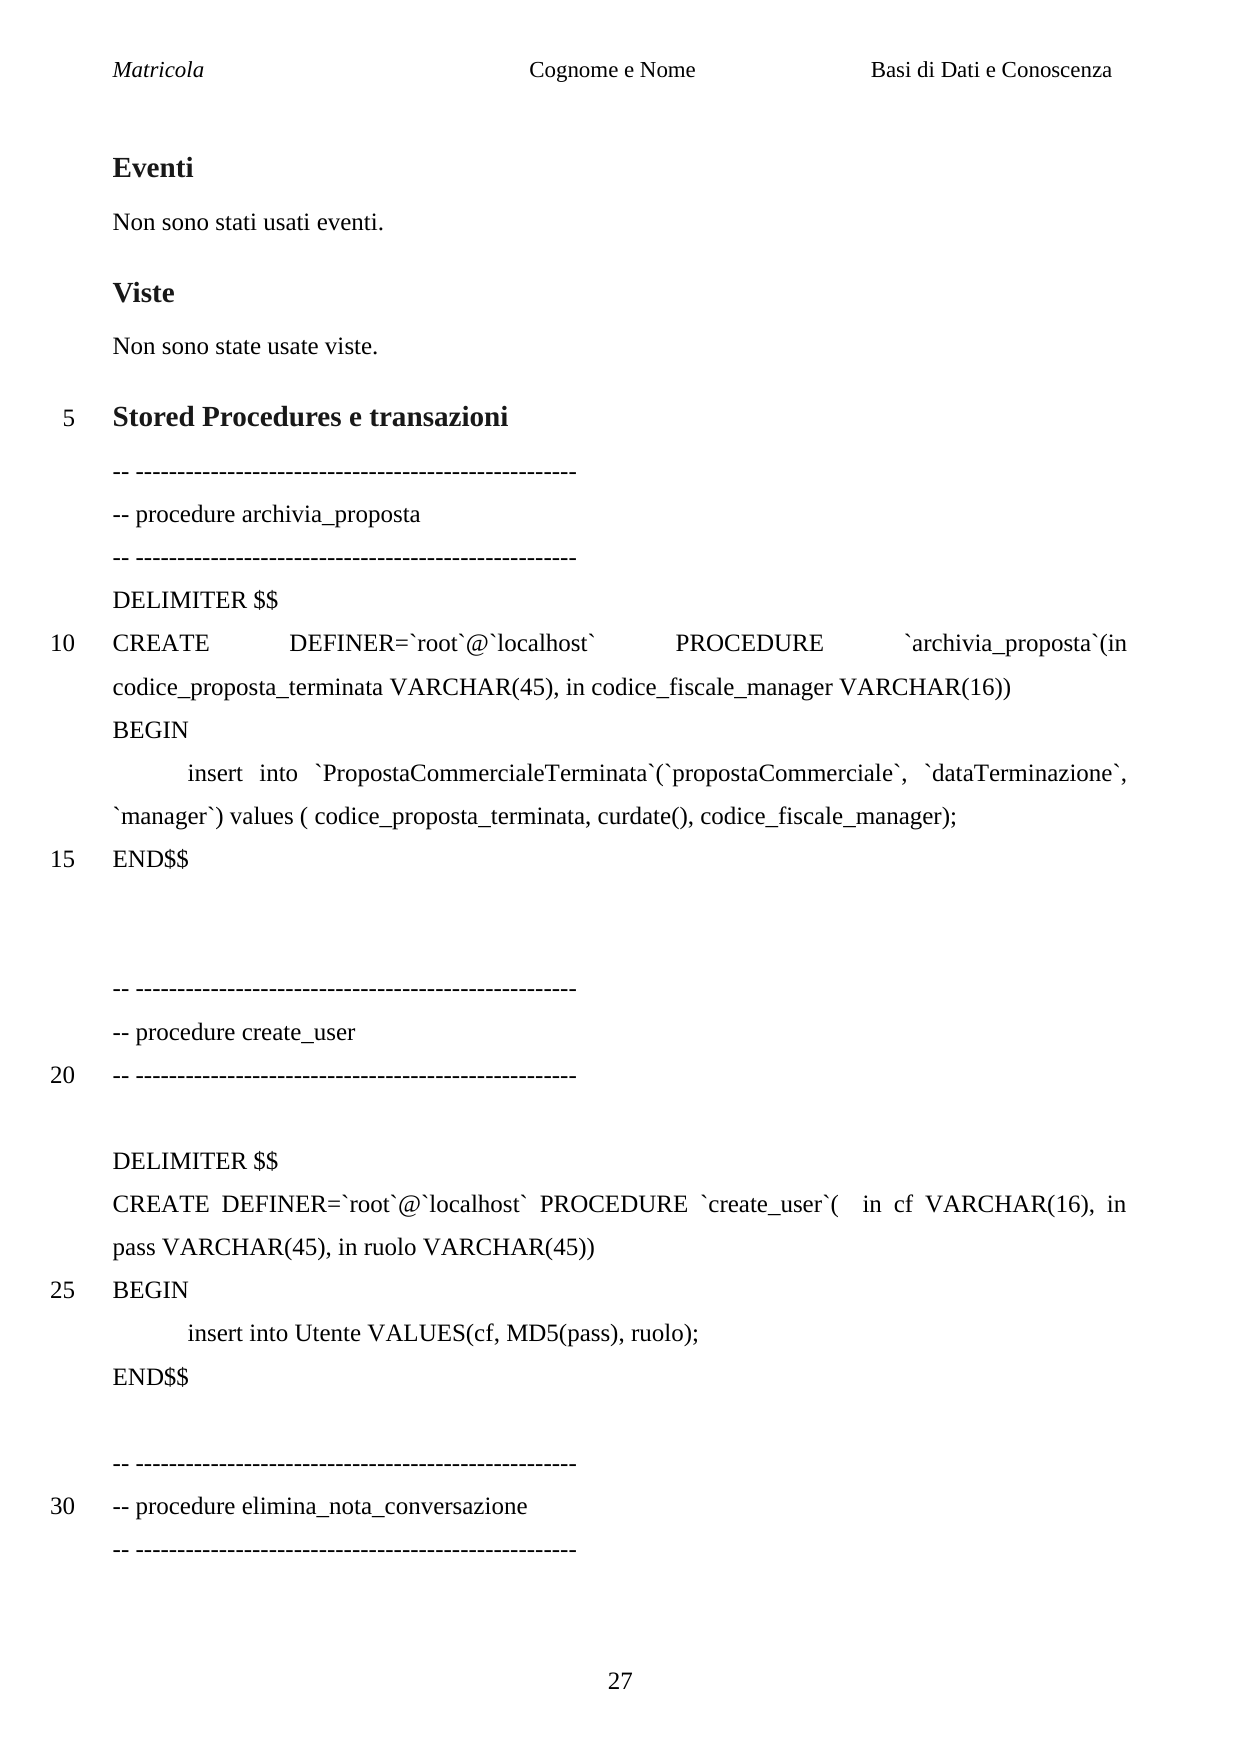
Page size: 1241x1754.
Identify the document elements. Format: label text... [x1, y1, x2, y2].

text -- ----------------------------------------------------- [112, 456, 1128, 485]
text DELIMITER $$ [112, 1146, 1128, 1175]
text END$$ [112, 844, 1128, 873]
text Non sono stati usati eventi. [112, 207, 1128, 235]
text DELIMITER $$ [112, 585, 1128, 614]
text -- procedure archivia_proposta [112, 499, 1128, 528]
text BEGIN [112, 715, 1128, 743]
text CREATE DEFINER=`root`@`localhost` PROCEDURE `create_user`( in cf VARCHAR(16), in pass VARCHAR(45), in ruolo VARCHAR(45)) [112, 1189, 1128, 1261]
subtitle Eventi [112, 150, 1128, 183]
text insert into Utente VALUES(cf, MD5(pass), ruolo); [112, 1318, 1128, 1347]
text insert into `PropostaCommercialeTerminata`(`propostaCommerciale`, `dataTerminazione`, `manager`) values ( codice_proposta_terminata, curdate(), codice_fiscale_manager); [112, 758, 1128, 830]
subtitle Viste [112, 275, 1128, 308]
text -- ----------------------------------------------------- [112, 1060, 1128, 1088]
text -- ----------------------------------------------------- [112, 973, 1128, 1002]
text -- ----------------------------------------------------- [112, 542, 1128, 571]
text -- procedure elimina_nota_conversazione [112, 1491, 1128, 1520]
text -- ----------------------------------------------------- [112, 1534, 1128, 1563]
text BEGIN [112, 1275, 1128, 1304]
text CREATE DEFINER=`root`@`localhost` PROCEDURE `archivia_proposta`(in codice_proposta_terminata VARCHAR(45), in codice_fiscale_manager VARCHAR(16)) [112, 628, 1128, 700]
subtitle Stored Procedures e transazioni [112, 399, 1128, 433]
text -- procedure create_user [112, 1017, 1128, 1045]
text END$$ [112, 1362, 1128, 1390]
text Non sono state usate viste. [112, 331, 1128, 360]
text -- ----------------------------------------------------- [112, 1448, 1128, 1477]
